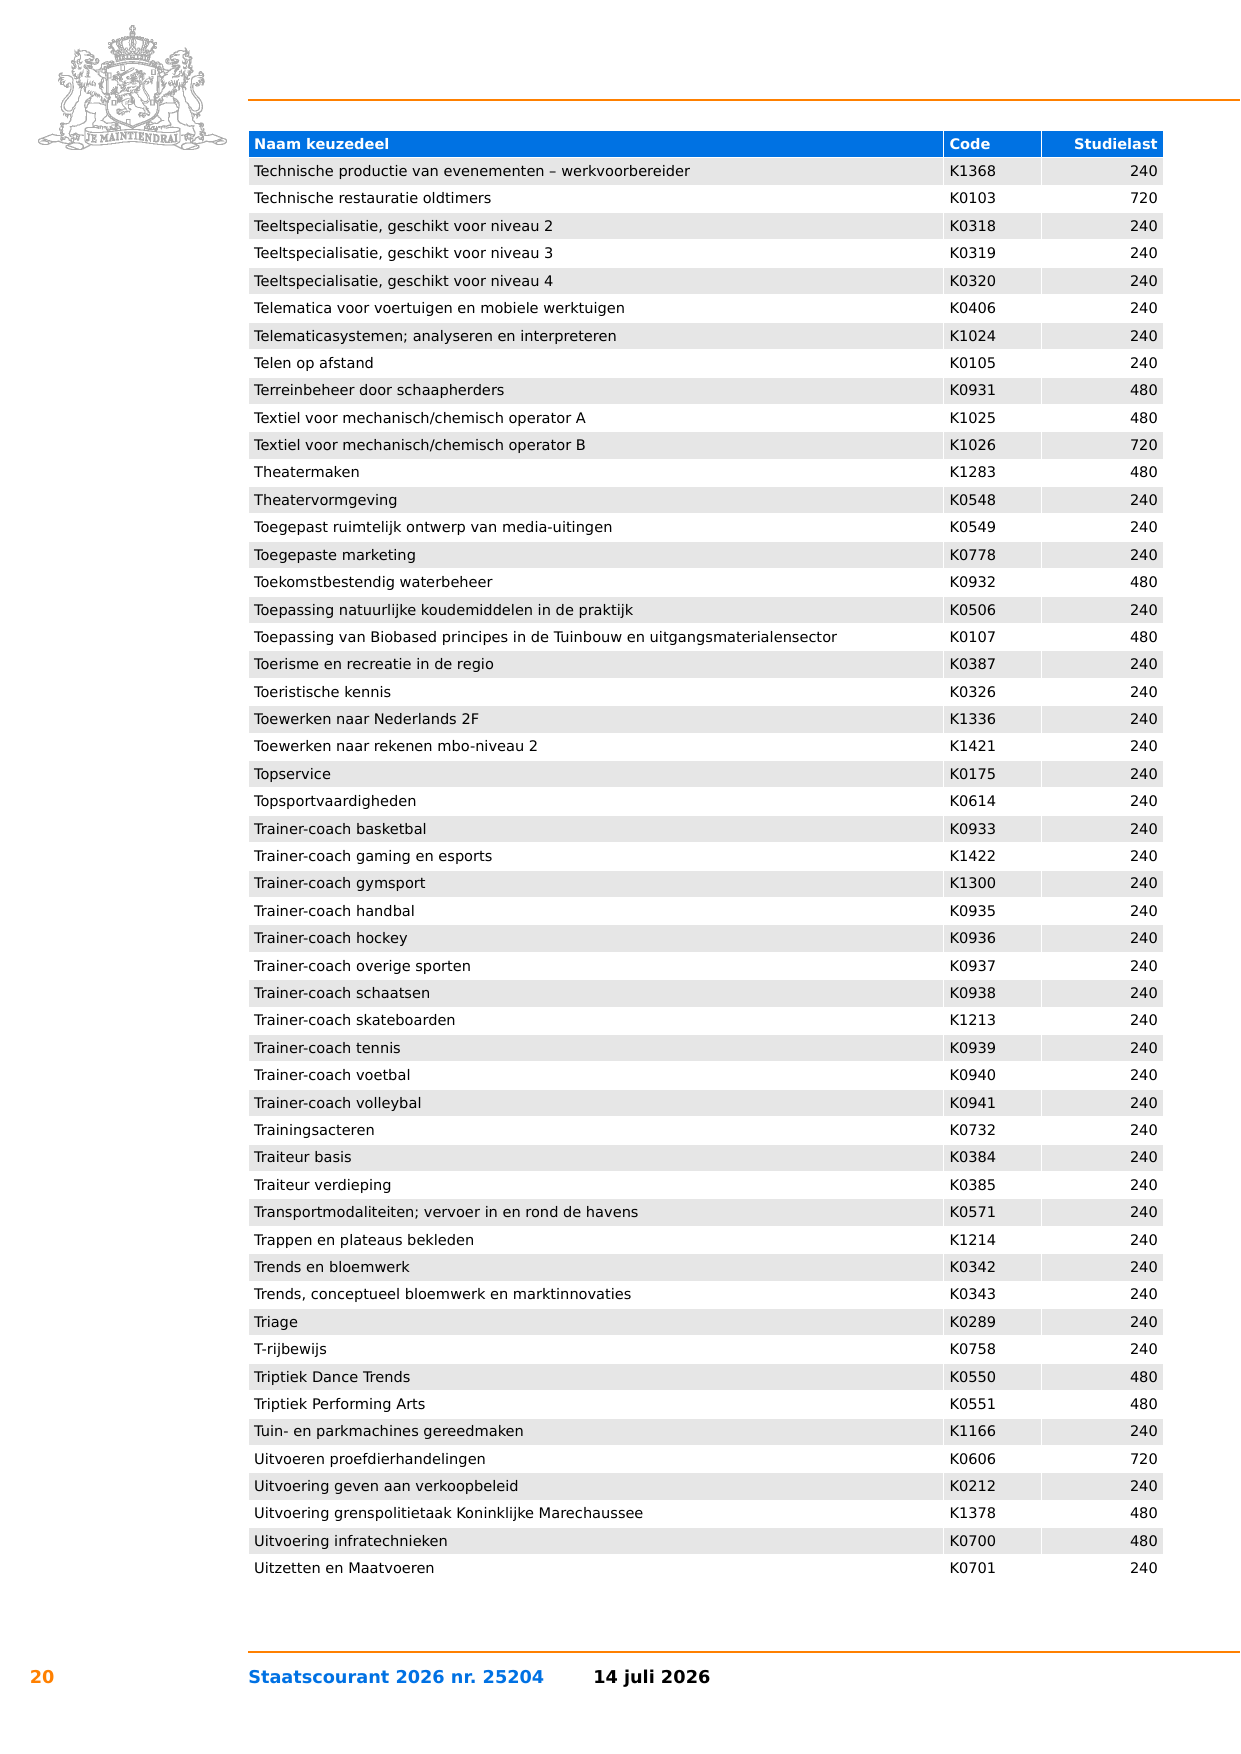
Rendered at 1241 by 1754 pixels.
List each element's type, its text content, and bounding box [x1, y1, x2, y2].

table_cell K0385 [944, 1172, 1041, 1198]
table_cell Telen op afstand [249, 350, 943, 376]
table_cell K1283 [944, 460, 1041, 486]
table_cell 240 [1042, 295, 1163, 322]
table_cell 240 [1042, 323, 1163, 349]
table_cell K0937 [944, 953, 1041, 979]
table_cell Telematica voor voertuigen en mobiele werktuigen [249, 295, 943, 322]
table_cell 240 [1042, 1145, 1163, 1171]
table_cell Teeltspecialisatie, geschikt voor niveau 3 [249, 241, 943, 267]
table_cell Theatervormgeving [249, 487, 943, 513]
table_cell Topservice [249, 761, 943, 787]
table_cell 240 [1042, 898, 1163, 924]
table_cell K1026 [944, 432, 1041, 459]
table_cell Toegepaste marketing [249, 542, 943, 568]
table_cell K0320 [944, 268, 1041, 294]
table_cell K1368 [944, 158, 1041, 185]
table_cell 240 [1042, 980, 1163, 1007]
table_cell Topsportvaardigheden [249, 789, 943, 815]
table_cell Trainer-coach schaatsen [249, 980, 943, 1007]
table_cell Uitzetten en Maatvoeren [249, 1556, 943, 1582]
table_cell Uitvoering infratechnieken [249, 1528, 943, 1554]
table_cell Toewerken naar rekenen mbo-niveau 2 [249, 734, 943, 760]
table_cell K0936 [944, 925, 1041, 952]
table_cell K0614 [944, 789, 1041, 815]
table_cell K0701 [944, 1556, 1041, 1582]
table_cell Textiel voor mechanisch/chemisch operator B [249, 432, 943, 459]
table_cell Trainer-coach hockey [249, 925, 943, 952]
table_cell Trends, conceptueel bloemwerk en marktinnovaties [249, 1282, 943, 1308]
table_cell Technische restauratie oldtimers [249, 186, 943, 212]
table_cell 480 [1042, 1391, 1163, 1417]
table_cell K0938 [944, 980, 1041, 1007]
table_cell 240 [1042, 651, 1163, 678]
table_cell 240 [1042, 843, 1163, 869]
table_cell K0506 [944, 597, 1041, 623]
table_cell Trainer-coach gymsport [249, 871, 943, 897]
table_cell K0387 [944, 651, 1041, 678]
table_cell 240 [1042, 679, 1163, 705]
table_cell K0212 [944, 1473, 1041, 1500]
table_cell 720 [1042, 432, 1163, 459]
table_cell K0326 [944, 679, 1041, 705]
table_cell Uitvoering geven aan verkoopbeleid [249, 1473, 943, 1500]
table_cell Trappen en plateaus bekleden [249, 1227, 943, 1253]
table_cell Trainingsacteren [249, 1117, 943, 1143]
table_cell Trainer-coach basketbal [249, 816, 943, 842]
table_cell K0551 [944, 1391, 1041, 1417]
table_cell Toepassing natuurlijke koudemiddelen in de praktijk [249, 597, 943, 623]
table_header Naam keuzedeel [249, 131, 943, 157]
table_cell Teeltspecialisatie, geschikt voor niveau 2 [249, 213, 943, 239]
table_cell Uitvoering grenspolitietaak Koninklijke Marechaussee [249, 1501, 943, 1527]
table_cell 240 [1042, 1473, 1163, 1500]
table_cell Traiteur basis [249, 1145, 943, 1171]
table_cell 240 [1042, 597, 1163, 623]
table_cell Traiteur verdieping [249, 1172, 943, 1198]
table_cell 480 [1042, 1501, 1163, 1527]
table_cell K0105 [944, 350, 1041, 376]
table_cell 240 [1042, 542, 1163, 568]
table_cell Toerisme en recreatie in de regio [249, 651, 943, 678]
table_cell 240 [1042, 1090, 1163, 1116]
table_cell K0289 [944, 1309, 1041, 1335]
table_cell 480 [1042, 460, 1163, 486]
table_cell 240 [1042, 1336, 1163, 1363]
table_cell K0571 [944, 1199, 1041, 1226]
table_cell 240 [1042, 1172, 1163, 1198]
picture [38, 25, 227, 150]
table_cell 240 [1042, 1063, 1163, 1089]
table_cell K0343 [944, 1282, 1041, 1308]
table_cell Uitvoeren proefdierhandelingen [249, 1446, 943, 1472]
table_cell Toepassing van Biobased principes in de Tuinbouw en uitgangsmaterialensector [249, 624, 943, 650]
table_cell 240 [1042, 761, 1163, 787]
table_cell K0931 [944, 378, 1041, 404]
table_cell Terreinbeheer door schaapherders [249, 378, 943, 404]
table_cell 240 [1042, 213, 1163, 239]
table_cell 720 [1042, 1446, 1163, 1472]
table_header Studielast [1042, 131, 1163, 157]
table_cell 240 [1042, 241, 1163, 267]
table_cell K0548 [944, 487, 1041, 513]
table_cell T-rijbewijs [249, 1336, 943, 1363]
table_cell Toekomstbestendig waterbeheer [249, 569, 943, 596]
table_cell Telematicasystemen; analyseren en interpreteren [249, 323, 943, 349]
table_cell 240 [1042, 953, 1163, 979]
table_cell K1214 [944, 1227, 1041, 1253]
table_cell 720 [1042, 186, 1163, 212]
table_cell 240 [1042, 789, 1163, 815]
table_cell Triptiek Dance Trends [249, 1364, 943, 1390]
table_cell K0550 [944, 1364, 1041, 1390]
table_cell K0700 [944, 1528, 1041, 1554]
table_header Code [944, 131, 1041, 157]
table_cell K0406 [944, 295, 1041, 322]
table_cell K0384 [944, 1145, 1041, 1171]
table_cell 240 [1042, 1199, 1163, 1226]
table_cell K0175 [944, 761, 1041, 787]
table_cell 240 [1042, 1254, 1163, 1281]
table_cell K0319 [944, 241, 1041, 267]
table_cell Teeltspecialisatie, geschikt voor niveau 4 [249, 268, 943, 294]
table_cell K1421 [944, 734, 1041, 760]
table_cell Triptiek Performing Arts [249, 1391, 943, 1417]
table_cell 240 [1042, 871, 1163, 897]
table_cell 240 [1042, 1227, 1163, 1253]
table_cell 240 [1042, 158, 1163, 185]
table_cell Trainer-coach volleybal [249, 1090, 943, 1116]
table_cell Technische productie van evenementen – werkvoorbereider [249, 158, 943, 185]
table_cell K0342 [944, 1254, 1041, 1281]
table_cell K0778 [944, 542, 1041, 568]
table_cell 240 [1042, 816, 1163, 842]
table_cell 240 [1042, 1008, 1163, 1034]
table_cell Trends en bloemwerk [249, 1254, 943, 1281]
table_cell K0103 [944, 186, 1041, 212]
table_cell Trainer-coach tennis [249, 1035, 943, 1061]
table_cell Trainer-coach gaming en esports [249, 843, 943, 869]
table_cell 480 [1042, 378, 1163, 404]
table_cell K1378 [944, 1501, 1041, 1527]
table_cell 480 [1042, 1528, 1163, 1554]
table_cell 480 [1042, 405, 1163, 431]
table_cell Toeristische kennis [249, 679, 943, 705]
table_cell Toegepast ruimtelijk ontwerp van media-uitingen [249, 515, 943, 541]
table_cell Toewerken naar Nederlands 2F [249, 706, 943, 733]
table_cell K1300 [944, 871, 1041, 897]
table_cell Triage [249, 1309, 943, 1335]
table_cell Trainer-coach handbal [249, 898, 943, 924]
table_cell K0935 [944, 898, 1041, 924]
table_cell 240 [1042, 1282, 1163, 1308]
table_cell K1166 [944, 1419, 1041, 1445]
table_cell K1024 [944, 323, 1041, 349]
table_cell K0318 [944, 213, 1041, 239]
table_cell 240 [1042, 1556, 1163, 1582]
table_cell 240 [1042, 734, 1163, 760]
table_cell Trainer-coach skateboarden [249, 1008, 943, 1034]
table_cell K1336 [944, 706, 1041, 733]
table_cell Trainer-coach overige sporten [249, 953, 943, 979]
table_cell 240 [1042, 268, 1163, 294]
table_cell K0549 [944, 515, 1041, 541]
table_cell K0940 [944, 1063, 1041, 1089]
table_cell 480 [1042, 624, 1163, 650]
table_cell 240 [1042, 706, 1163, 733]
table_cell K1025 [944, 405, 1041, 431]
table_cell K0107 [944, 624, 1041, 650]
table_cell 240 [1042, 925, 1163, 952]
table_cell K0933 [944, 816, 1041, 842]
table_cell K0932 [944, 569, 1041, 596]
table_cell Transportmodaliteiten; vervoer in en rond de havens [249, 1199, 943, 1226]
table_cell K0758 [944, 1336, 1041, 1363]
table_cell 480 [1042, 1364, 1163, 1390]
table_cell Trainer-coach voetbal [249, 1063, 943, 1089]
table_cell 240 [1042, 1419, 1163, 1445]
table_cell 480 [1042, 569, 1163, 596]
table_cell 240 [1042, 1035, 1163, 1061]
table_cell Tuin- en parkmachines gereedmaken [249, 1419, 943, 1445]
table_cell 240 [1042, 1309, 1163, 1335]
table_cell 240 [1042, 515, 1163, 541]
table_cell K0732 [944, 1117, 1041, 1143]
table_cell K1422 [944, 843, 1041, 869]
table_cell 240 [1042, 487, 1163, 513]
table_cell K0606 [944, 1446, 1041, 1472]
table_cell Textiel voor mechanisch/chemisch operator A [249, 405, 943, 431]
table_cell K0941 [944, 1090, 1041, 1116]
table_cell K0939 [944, 1035, 1041, 1061]
table_cell Theatermaken [249, 460, 943, 486]
table_cell 240 [1042, 350, 1163, 376]
table_cell 240 [1042, 1117, 1163, 1143]
table_cell K1213 [944, 1008, 1041, 1034]
